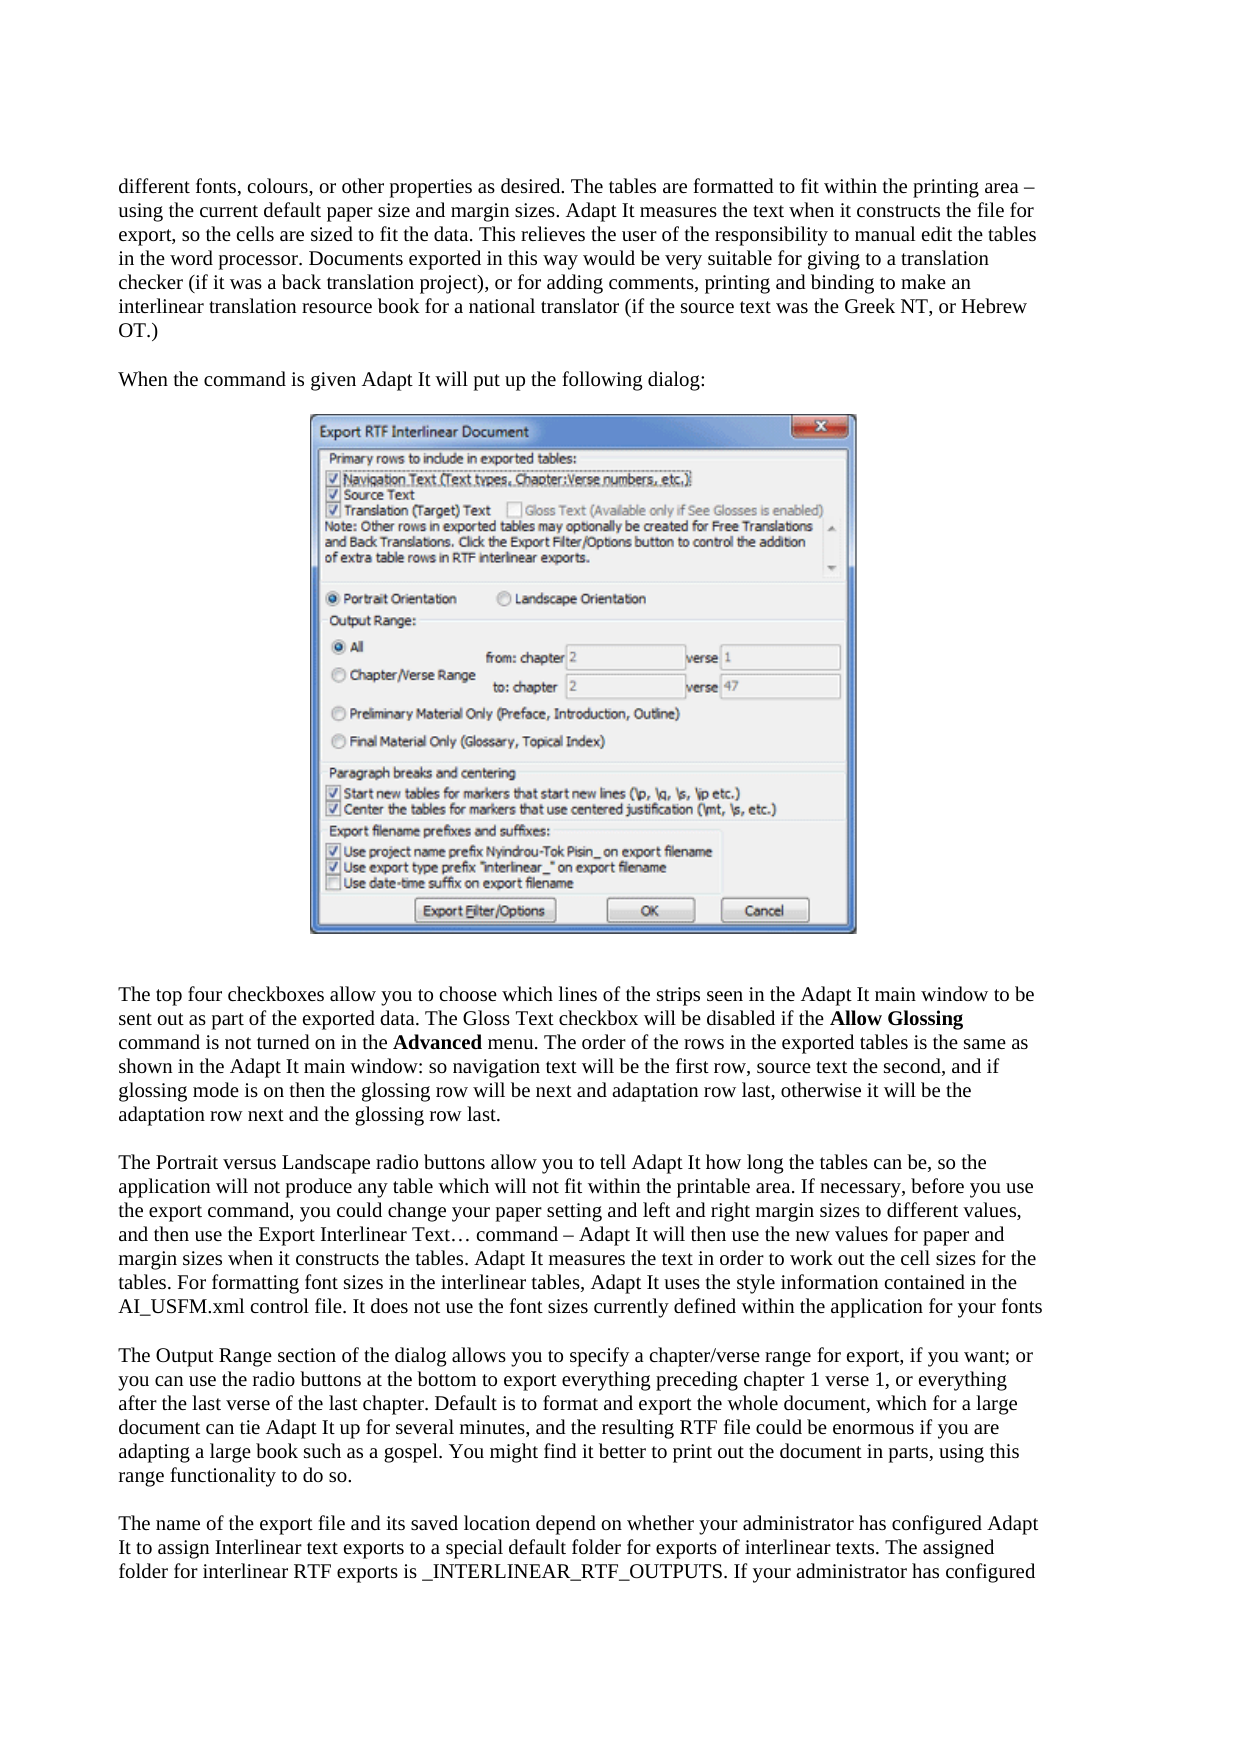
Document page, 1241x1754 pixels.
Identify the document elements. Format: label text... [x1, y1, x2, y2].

text The Output Range section of the dialog allows you to specify a chapter/verse range for export, if you want; or you can use the radio buttons at the bottom to export everything preceding chapter 1 verse 1, or everything after the last verse of the last chapter. Default is to format and export the whole document, which for a large document can tie Adapt It up for several minutes, and the resulting RTF file could be enormous if you are adapting a large book such as a gospel. You might find it better to print out the document in parts, using this range functionality to do so. [118, 1342, 1048, 1487]
picture [310, 414, 857, 934]
text The top four checkboxes allow you to choose which lines of the strips seen in the Adapt It main window to be sent out as part of the exported data. The Gloss Text checkbox will be disabled if the Allow Glossing command is not turned on in the Advanced menu. The order of the rows in the exported tables is the same as shown in the Adapt It main window: so navigation text will be the first row, source text the second, and if glossing mode is on then the glossing row will be next and adaptation row last, otherwise it will be the adaptation row next and the glossing row last. [118, 982, 1048, 1126]
text The name of the export file and its saved location depend on whether your administrator has configured Adapt It to assign Interlinear text exports to a special default folder for exports of interlinear texts. The assigned folder for interlinear RTF exports is _INTERLINEAR_RTF_OUTPUTS. If your administrator has configured [118, 1511, 1048, 1583]
text When the command is given Adapt It will put up the following dialog: [118, 367, 1048, 391]
text different fonts, colours, or other properties as desired. The tables are formatted to fit within the printing area – using the current default paper size and margin sizes. Adapt It measures the text when it constructs the file for export, so the cells are sized to fit the data. This relieves the user of the responsibility to manual edit the tables in the word processor. Documents exported in this way would be very suitable for giving to a translation checker (if it was a back translation project), or for adding comments, printing and binding to make an interlinear translation resource book for a national translator (if the source text was the Greek NT, or Hebrew OT.) [118, 174, 1048, 342]
text The Portrait versus Landscape radio buttons allow you to tell Adapt It how long the tables can be, so the application will not produce any table which will not fit within the printable area. If necessary, before you use the export command, you could change your paper setting and left and right margin sizes to different values, and then use the Export Interlinear Text… command – Adapt It will then use the new values for paper and margin sizes when it constructs the tables. Adapt It measures the text in order to work out the cell sizes for the tables. For formatting font sizes in the interlinear tables, Adapt It uses the style information contained in the AI_USFM.xml control file. It does not use the font sizes currently defined within the application for your fonts [118, 1150, 1048, 1318]
